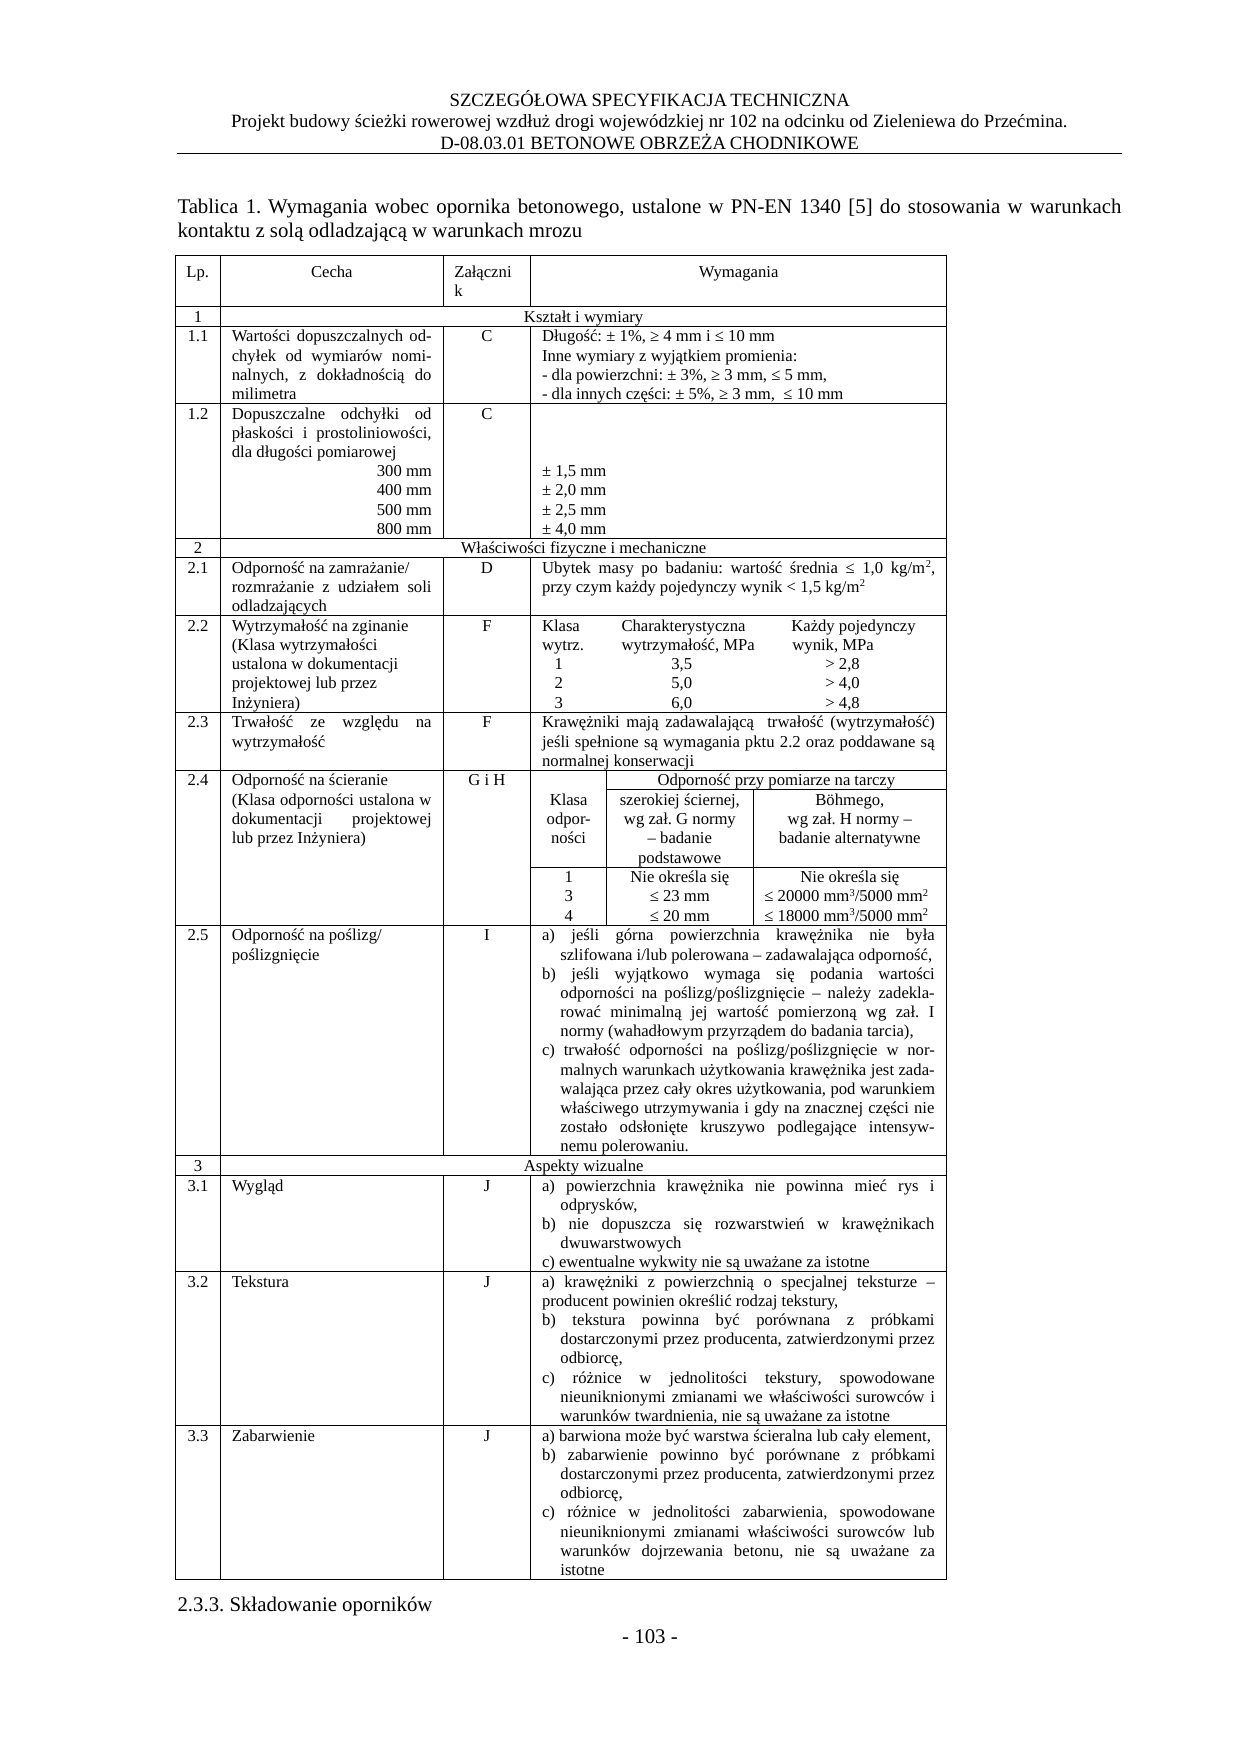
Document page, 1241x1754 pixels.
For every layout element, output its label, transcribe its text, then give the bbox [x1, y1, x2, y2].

table_header Cecha [221, 256, 443, 306]
table_cell Klasa odpor- ności [531, 771, 606, 867]
table_cell 2.5 [176, 926, 220, 1155]
table_cell 3.1 [176, 1176, 220, 1271]
table_cell 1.1 [176, 327, 220, 403]
table_cell Kształt i wymiary [221, 307, 946, 326]
table_cell Ubytek masy po badaniu: wartość średnia ≤ 1,0 kg/m2, przy czym każdy pojedynczy wynik < 1,5 kg/m2 [531, 558, 946, 615]
table_cell a) powierzchnia krawężnika nie powinna mieć rys i odprysków, b) nie dopuszcza się rozwarstwień w krawężnikach dwuwarstwowych c) ewentualne wykwity nie są uważane za istotne [531, 1176, 946, 1271]
table_cell Odporność przy pomiarze na tarczy [607, 771, 946, 789]
table_cell Wartości dopuszczalnych od-chyłek od wymiarów nomi-nalnych, z dokładnością do milimetra [221, 327, 443, 403]
table_cell 1 3 4 [531, 868, 606, 924]
table_cell Klasa Charakterystyczna Każdy pojedynczy wytrz. wytrzymałość, MPa wynik, MPa 1 3,5 > 2,8 2 5,0 > 4,0 3 6,0 > 4,8 [531, 616, 946, 712]
table_cell J [444, 1272, 530, 1425]
table_cell Trwałość ze względu na wytrzymałość [221, 713, 443, 770]
table_cell 2.3 [176, 713, 220, 770]
table_cell Odporność na poślizg/ poślizgnięcie [221, 926, 443, 1155]
table_cell 2.4 [176, 771, 220, 924]
table_cell 3.2 [176, 1272, 220, 1425]
text Tablica 1. Wymagania wobec opornika betonowego, ustalone w PN-EN 1340 [5] do stosowania w warunkach kontaktu z solą odladzającą w warunkach mrozu [177, 194, 1122, 242]
table_cell Długość: ± 1%, ≥ 4 mm i ≤ 10 mm Inne wymiary z wyjątkiem promienia: - dla powierzchni: ± 3%, ≥ 3 mm, ≤ 5 mm, - dla innych części: ± 5%, ≥ 3 mm, ≤ 10 mm [531, 327, 946, 403]
table_cell J [444, 1426, 530, 1579]
table_cell Zabarwienie [221, 1426, 443, 1579]
table_cell D [444, 558, 530, 615]
table_cell 3.3 [176, 1426, 220, 1579]
table_cell Krawężniki mają zadawalającą trwałość (wytrzymałość) jeśli spełnione są wymagania pktu 2.2 oraz poddawane są normalnej konserwacji [531, 713, 946, 770]
table_cell szerokiej ściernej, wg zał. G normy – badanie podstawowe [607, 790, 753, 867]
table_cell 3 [176, 1156, 220, 1175]
table_cell Wygląd [221, 1176, 443, 1271]
table_cell Dopuszczalne odchyłki od płaskości i prostoliniowości, dla długości pomiarowej 300 mm 400 mm 500 mm 800 mm [221, 404, 443, 538]
table_cell 2.1 [176, 558, 220, 615]
table_cell Nie określa się ≤ 20000 mm3/5000 mm2 ≤ 18000 mm3/5000 mm2 [754, 868, 946, 924]
table_cell Odporność na zamrażanie/ rozmrażanie z udziałem soli odladzających [221, 558, 443, 615]
table_cell C [444, 327, 530, 403]
table_cell Odporność na ścieranie (Klasa odporności ustalona w dokumentacji projektowej lub przez Inżyniera) [221, 771, 443, 924]
table_cell I [444, 926, 530, 1155]
table_cell J [444, 1176, 530, 1271]
table_cell Aspekty wizualne [221, 1156, 946, 1175]
table_cell Nie określa się ≤ 23 mm ≤ 20 mm [607, 868, 753, 924]
table_cell 2 [176, 539, 220, 557]
table_cell ± 1,5 mm ± 2,0 mm ± 2,5 mm ± 4,0 mm [531, 404, 946, 538]
table_cell Tekstura [221, 1272, 443, 1425]
table_cell 1.2 [176, 404, 220, 538]
table_cell 2.2 [176, 616, 220, 712]
table_header Lp. [176, 256, 220, 306]
table_cell a) krawężniki z powierzchnią o specjalnej teksturze – producent powinien określić rodzaj tekstury, b) tekstura powinna być porównana z próbkami dostarczonymi przez producenta, zatwierdzonymi przez odbiorcę, c) różnice w jednolitości tekstury, spowodowane nieuniknionymi zmianami we właściwości surowców i warunków twardnienia, nie są uważane za istotne [531, 1272, 946, 1425]
table_cell 1 [176, 307, 220, 326]
table_cell Właściwości fizyczne i mechaniczne [221, 539, 946, 557]
table_cell Wytrzymałość na zginanie (Klasa wytrzymałości ustalona w dokumentacji projektowej lub przez Inżyniera) [221, 616, 443, 712]
table_cell F [444, 713, 530, 770]
table_cell a) barwiona może być warstwa ścieralna lub cały element, b) zabarwienie powinno być porównane z próbkami dostarczonymi przez producenta, zatwierdzonymi przez odbiorcę, c) różnice w jednolitości zabarwienia, spowodowane nieuniknionymi zmianami właściwości surowców lub warunków dojrzewania betonu, nie są uważane za istotne [531, 1426, 946, 1579]
table_cell C [444, 404, 530, 538]
table_cell a) jeśli górna powierzchnia krawężnika nie była szlifowana i/lub polerowana – zadawalająca odporność, b) jeśli wyjątkowo wymaga się podania wartości odporności na poślizg/poślizgnięcie – należy zadekla-rować minimalną jej wartość pomierzoną wg zał. I normy (wahadłowym przyrządem do badania tarcia), c) trwałość odporności na poślizg/poślizgnięcie w nor-malnych warunkach użytkowania krawężnika jest zada-walająca przez cały okres użytkowania, pod warunkiem właściwego utrzymywania i gdy na znacznej części nie zostało odsłonięte kruszywo podlegające intensyw-nemu polerowaniu. [531, 926, 946, 1155]
table_cell Böhmego, wg zał. H normy – badanie alternatywne [754, 790, 946, 867]
table_cell G i H [444, 771, 530, 924]
table_header Wymagania [531, 256, 946, 306]
text 2.3.3. Składowanie oporników [177, 1592, 1122, 1616]
table_header Załącznik [444, 256, 530, 306]
table_cell F [444, 616, 530, 712]
